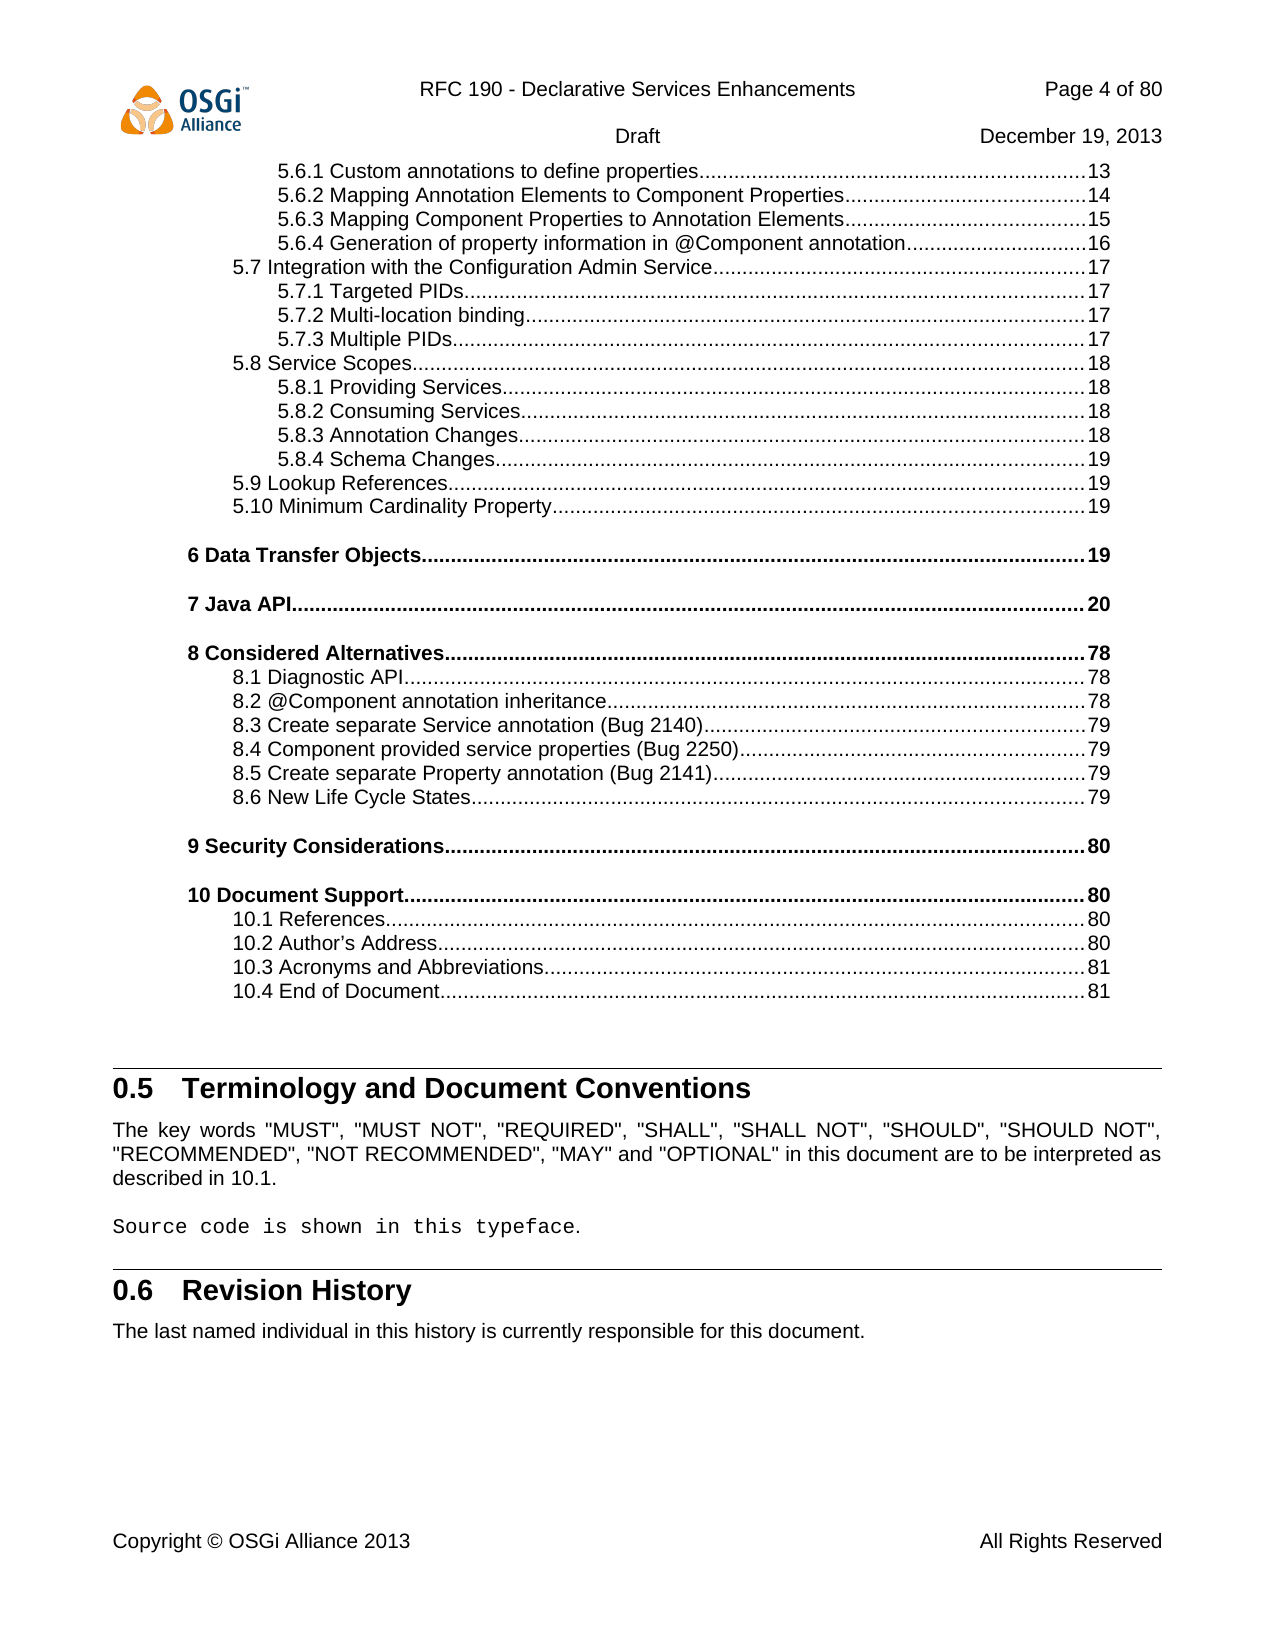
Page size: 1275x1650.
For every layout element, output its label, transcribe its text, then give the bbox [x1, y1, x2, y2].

text 5.10 Minimum Cardinality Property 19 [232, 494, 1162, 518]
text 5.7.3 Multiple PIDs 17 [277, 327, 1162, 351]
picture [113, 78, 257, 142]
text 5.7.1 Targeted PIDs 17 [277, 279, 1162, 303]
text 8.1 Diagnostic API 78 [232, 665, 1162, 689]
text 5.8.2 Consuming Services 18 [277, 398, 1162, 422]
text 8.4 Component provided service properties (Bug 2250) 79 [232, 737, 1162, 761]
text 5.7.2 Multi-location binding 17 [277, 303, 1162, 327]
text 5.7 Integration with the Configuration Admin Service 17 [232, 255, 1162, 279]
text 8.6 New Life Cycle States 79 [232, 785, 1162, 809]
text 9 Security Considerations 80 [187, 834, 1162, 858]
subtitle Revision History [112, 1270, 1162, 1306]
text 6 Data Transfer Objects 19 [187, 543, 1162, 567]
text 8 Considered Alternatives 78 [187, 641, 1162, 665]
text Source code is shown in this typeface. [112, 1214, 1162, 1240]
text 8.5 Create separate Property annotation (Bug 2141) 79 [232, 761, 1162, 785]
text 5.8.1 Providing Services 18 [277, 374, 1162, 398]
subtitle Terminology and Document Conventions [112, 1069, 1162, 1105]
text 5.8 Service Scopes 18 [232, 351, 1162, 374]
text 7 Java API 20 [187, 592, 1162, 616]
text The key words "MUST", "MUST NOT", "REQUIRED", "SHALL", "SHALL NOT", "SHOULD", "SHOULD NOT", "RECOMMENDED", "NOT RECOMMENDED", "MAY" and "OPTIONAL" in this document are to be interpreted as described in 1. [112, 1117, 1162, 1189]
text The last named individual in this history is currently responsible for this document. [112, 1318, 1162, 1342]
text 8.2 @Component annotation inheritance 78 [232, 689, 1162, 713]
text 5.6.3 Mapping Component Properties to Annotation Elements 15 [277, 207, 1162, 231]
text 5.8.4 Schema Changes 19 [277, 446, 1162, 470]
text 5.8.3 Annotation Changes 18 [277, 422, 1162, 446]
text 5.6.1 Custom annotations to define properties 13 [277, 159, 1162, 183]
text 5.6.2 Mapping Annotation Elements to Component Properties 14 [277, 183, 1162, 207]
text 10.1 References 80 [232, 907, 1162, 931]
text 10.3 Acronyms and Abbreviations 81 [232, 955, 1162, 979]
text 5.6.4 Generation of property information in @Component annotation 16 [277, 231, 1162, 255]
text 10.2 Author’s Address 80 [232, 931, 1162, 955]
text 8.3 Create separate Service annotation (Bug 2140) 79 [232, 713, 1162, 737]
text 10 Document Support 80 [187, 883, 1162, 907]
text 5.9 Lookup References 19 [232, 470, 1162, 494]
text 10.4 End of Document 81 [232, 979, 1162, 1003]
